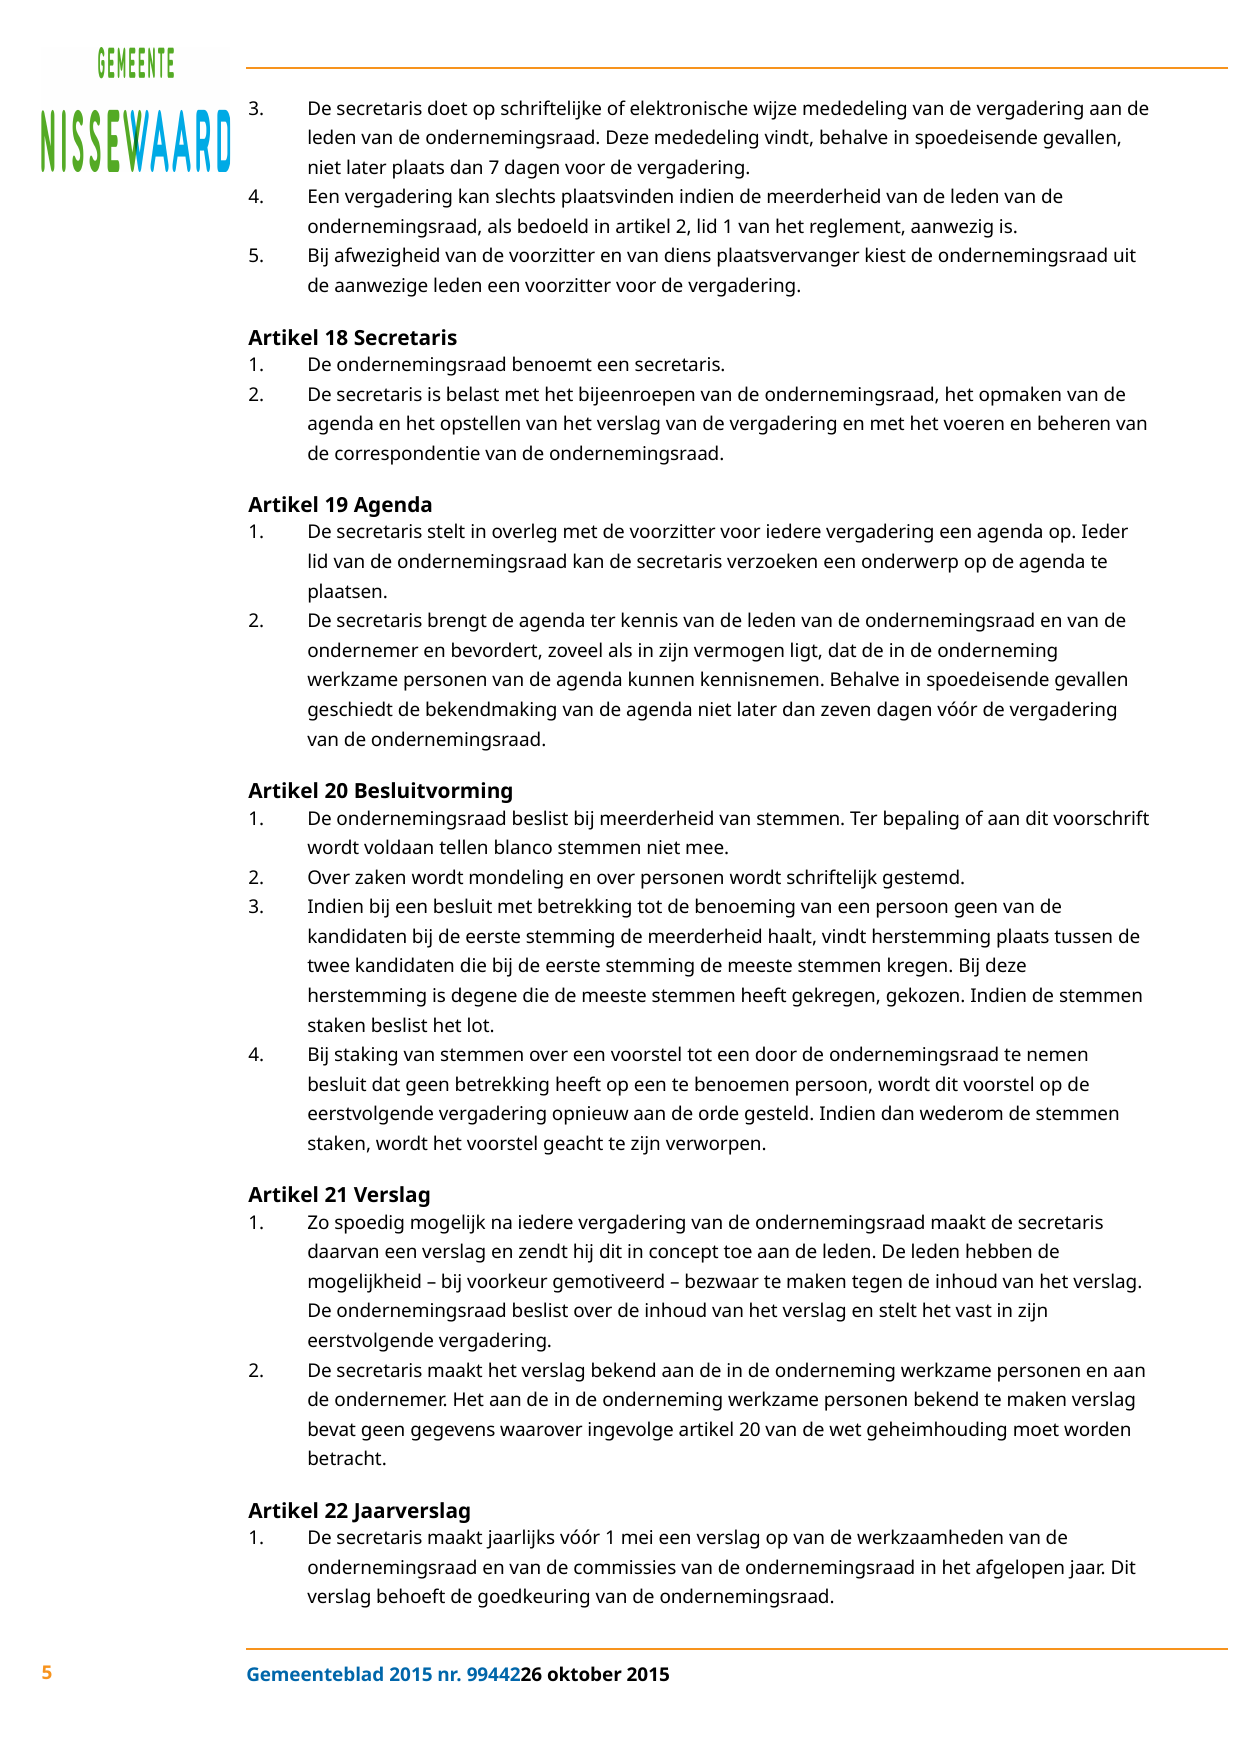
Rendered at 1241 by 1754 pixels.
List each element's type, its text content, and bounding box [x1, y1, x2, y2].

picture [154, 157, 165, 172]
text Artikel 18 Secretaris [248, 323, 1152, 351]
list De secretaris maakt jaarlijks vóór 1 mei een verslag op van de werkzaamheden van de ondernemingsraad en van de commissies van de ondernemingsraad in het afgelopen jaar. Dit verslag behoeft de goedkeuring van de ondernemingsraad. [248, 1524, 1152, 1609]
text Artikel 22 Jaarverslag [248, 1496, 1152, 1524]
list De secretaris doet op schriftelijke of elektronische wijze mededeling van de vergadering aan de leden van de ondernemingsraad. Deze mededeling vindt, behalve in spoedeisende gevallen, niet later plaats dan 7 dagen voor de vergadering. [248, 95, 1152, 180]
list Over zaken wordt mondeling en over personen wordt schriftelijk gestemd. [248, 864, 1152, 889]
list De secretaris maakt het verslag bekend aan de in de onderneming werkzame personen en aan de ondernemer. Het aan de in de onderneming werkzame personen bekend te maken verslag bevat geen gegevens waarover ingevolge artikel 20 van de wet geheimhouding moet worden betracht. [248, 1357, 1152, 1471]
picture [222, 122, 227, 160]
picture [41, 47, 231, 172]
list De secretaris brengt de agenda ter kennis van de leden van de ondernemingsraad en van de ondernemer en bevordert, zoveel als in zijn vermogen ligt, dat de in de onderneming werkzame personen van de agenda kunnen kennisnemen. Behalve in spoedeisende gevallen geschiedt de bekendmaking van de agenda niet later dan zeven dagen vóór de vergadering van de ondernemingsraad. [248, 607, 1152, 752]
list Indien bij een besluit met betrekking tot de benoeming van een persoon geen van de kandidaten bij de eerste stemming de meerderheid haalt, vindt herstemming plaats tussen de twee kandidaten die bij de eerste stemming de meeste stemmen kregen. Bij deze herstemming is degene die de meeste stemmen heeft gekregen, gekozen. Indien de stemmen staken beslist het lot. [248, 893, 1152, 1037]
list De secretaris stelt in overleg met de voorzitter voor iedere vergadering een agenda op. Ieder lid van de ondernemingsraad kan de secretaris verzoeken een onderwerp op de agenda te plaatsen. [248, 519, 1152, 604]
list Bij afwezigheid van de voorzitter en van diens plaatsvervanger kiest de ondernemingsraad uit de aanwezige leden een voorzitter voor de vergadering. [248, 243, 1152, 298]
text Artikel 20 Besluitvorming [248, 776, 1152, 805]
list Een vergadering kan slechts plaatsvinden indien de meerderheid van de leden van de ondernemingsraad, als bedoeld in artikel 2, lid 1 van het reglement, aanwezig is. [248, 183, 1152, 239]
list Bij staking van stemmen over een voorstel tot een door de ondernemingsraad te nemen besluit dat geen betrekking heeft op een te benoemen persoon, wordt dit voorstel op de eerstvolgende vergadering opnieuw aan de orde gesteld. Indien dan wederom de stemmen staken, wordt het voorstel geacht te zijn verworpen. [248, 1041, 1152, 1156]
text Artikel 21 Verslag [248, 1181, 1152, 1209]
picture [200, 151, 206, 172]
list De ondernemingsraad beslist bij meerderheid van stemmen. Ter bepaling of aan dit voorschrift wordt voldaan tellen blanco stemmen niet mee. [248, 805, 1152, 860]
picture [201, 122, 206, 138]
list Zo spoedig mogelijk na iedere vergadering van de ondernemingsraad maakt de secretaris daarvan een verslag en zendt hij dit in concept toe aan de leden. De leden hebben de mogelijkheid – bij voorkeur gemotiveerd – bezwaar te maken tegen de inhoud van het verslag. De ondernemingsraad beslist over de inhoud van het verslag en stelt het vast in zijn eerstvolgende vergadering. [248, 1209, 1152, 1353]
list De secretaris is belast met het bijeenroepen van de ondernemingsraad, het opmaken van de agenda en het opstellen van het verslag van de vergadering en met het voeren en beheren van de correspondentie van de ondernemingsraad. [248, 381, 1152, 466]
list De ondernemingsraad benoemt een secretaris. [248, 351, 1152, 377]
text Artikel 19 Agenda [248, 490, 1152, 519]
picture [176, 157, 187, 172]
